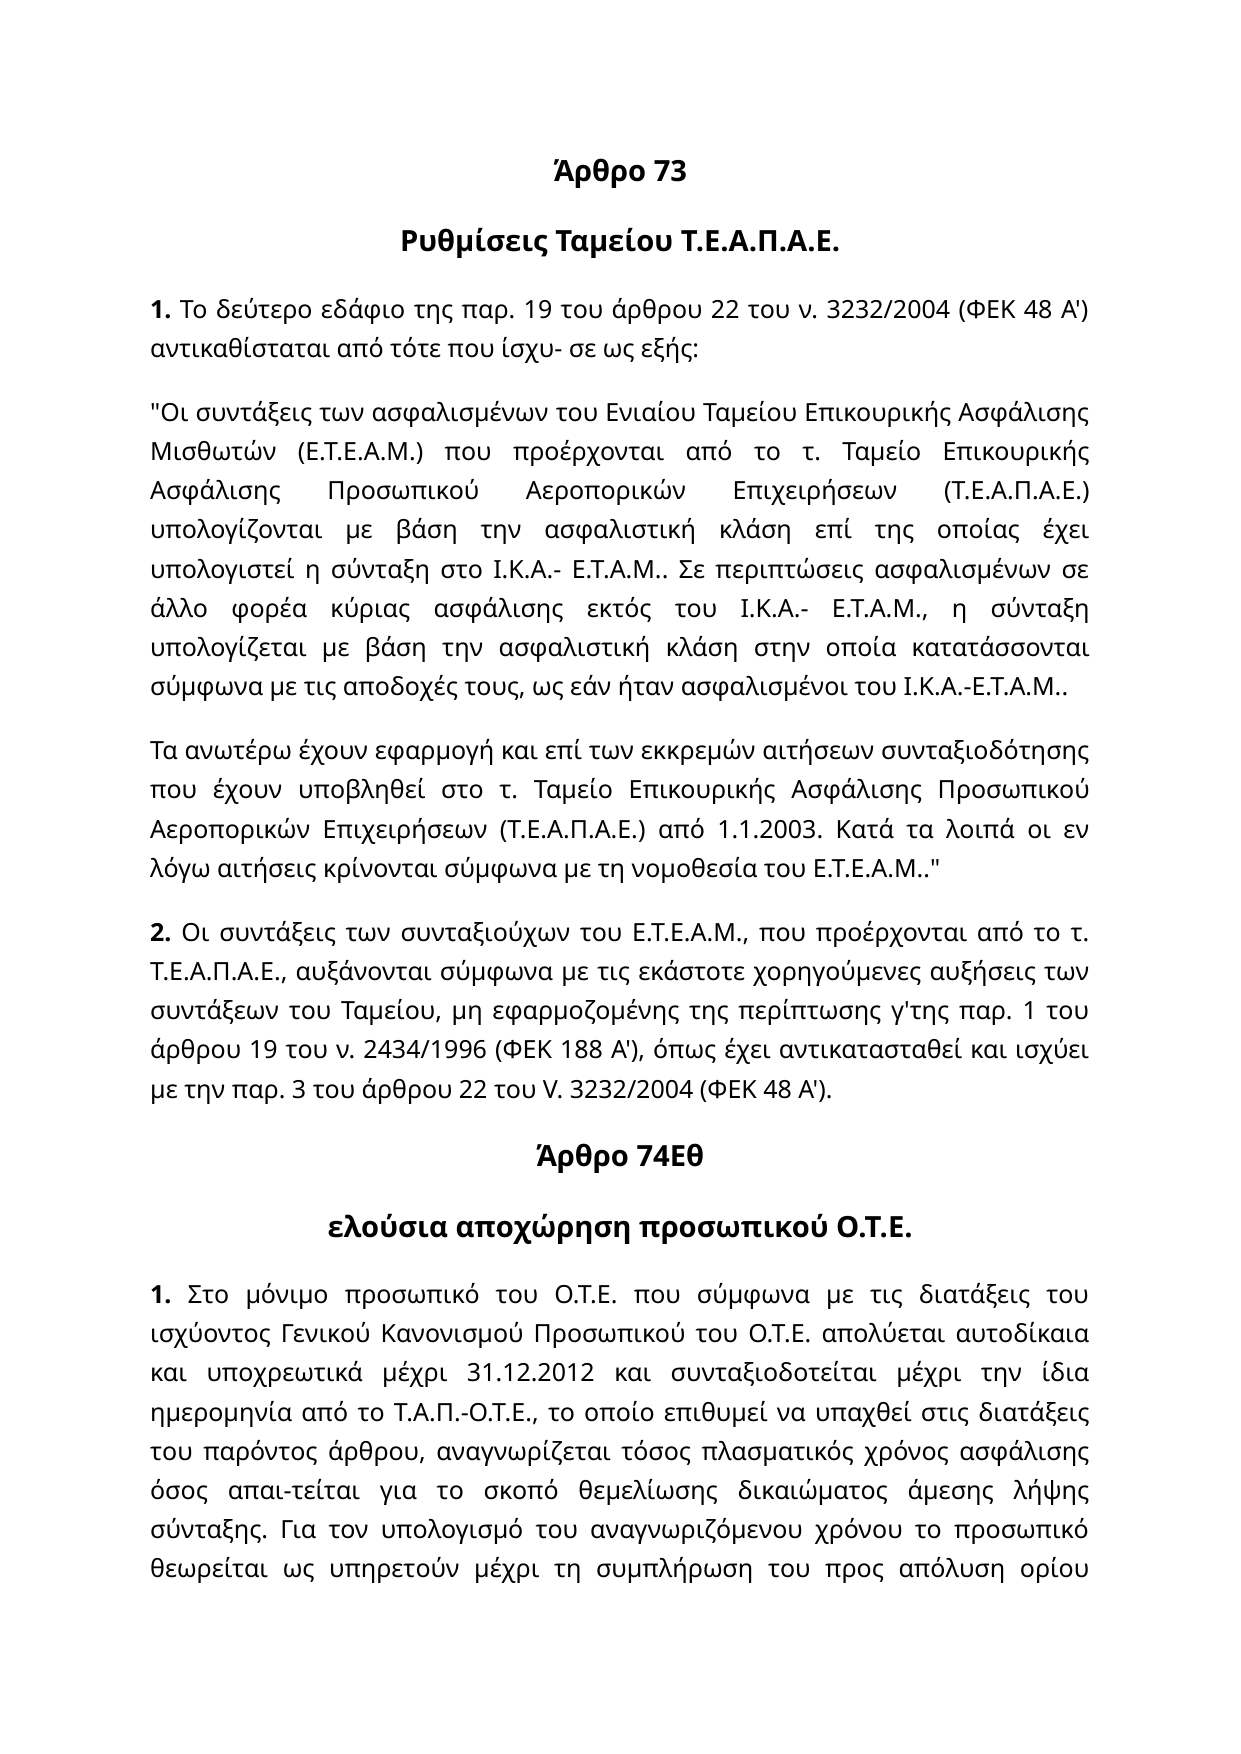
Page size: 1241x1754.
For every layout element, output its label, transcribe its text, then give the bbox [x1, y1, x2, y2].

text 2. Οι συντάξεις των συνταξιούχων του Ε.Τ.Ε.Α.Μ., που προέρχονται από το τ. Τ.Ε.Α.Π.Α.Ε., αυξάνονται σύμφωνα με τις εκάστοτε χορηγούμενες αυξήσεις των συντάξεων του Ταμείου, μη εφαρμοζομένης της περίπτωσης γ'της παρ. 1 του άρθρου 19 του ν. 2434/1996 (ΦΕΚ 188 Α'), όπως έχει αντικατασταθεί και ισχύει με την παρ. 3 του άρθρου 22 του V. 3232/2004 (ΦΕΚ 48 Α'). [150, 914, 1090, 1105]
subtitle ελούσια αποχώρηση προσωπικού Ο.Τ.Ε. [150, 1206, 1090, 1246]
subtitle Άρθρο 74Εθ [150, 1135, 1090, 1175]
subtitle Άρθρο 73 [150, 150, 1090, 190]
text "Οι συντάξεις των ασφαλισμένων του Ενιαίου Ταμείου Επικουρικής Ασφάλισης Μισθωτών (Ε.Τ.Ε.Α.Μ.) που προέρχονται από το τ. Ταμείο Επικουρικής Ασφάλισης Προσωπικού Αεροπορικών Επιχειρήσεων (Τ.Ε.Α.Π.Α.Ε.) υπολογίζονται με βάση την ασφαλιστική κλάση επί της οποίας έχει υπολογιστεί η σύνταξη στο Ι.Κ.Α.- Ε.Τ.Α.Μ.. Σε περιπτώσεις ασφαλισμένων σε άλλο φορέα κύριας ασφάλισης εκτός του Ι.Κ.Α.- Ε.Τ.Α.Μ., η σύνταξη υπολογίζεται με βάση την ασφαλιστική κλάση στην οποία κατατάσσονται σύμφωνα με τις αποδοχές τους, ως εάν ήταν ασφαλισμένοι του Ι.Κ.Α.-Ε.Τ.Α.Μ.. [150, 394, 1090, 703]
text Τα ανωτέρω έχουν εφαρμογή και επί των εκκρεμών αιτήσεων συνταξιοδότησης που έχουν υποβληθεί στο τ. Ταμείο Επικουρικής Ασφάλισης Προσωπικού Αεροπορικών Επιχειρήσεων (Τ.Ε.Α.Π.Α.Ε.) από 1.1.2003. Κατά τα λοιπά οι εν λόγω αιτήσεις κρίνονται σύμφωνα με τη νομοθεσία του Ε.Τ.Ε.Α.Μ.." [150, 733, 1090, 884]
text 1. Στο μόνιμο προσωπικό του Ο.Τ.Ε. που σύμφωνα με τις διατάξεις του ισχύοντος Γενικού Κανονισμού Προσωπικού του Ο.Τ.Ε. απολύεται αυτοδίκαια και υποχρεωτικά μέχρι 31.12.2012 και συνταξιοδοτείται μέχρι την ίδια ημερομηνία από το Τ.Α.Π.-Ο.Τ.Ε., το οποίο επιθυμεί να υπαχθεί στις διατάξεις του παρόντος άρθρου, αναγνωρίζεται τόσος πλασματικός χρόνος ασφάλισης όσος απαι-τείται για το σκοπό θεμελίωσης δικαιώματος άμεσης λήψης σύνταξης. Για τον υπολογισμό του αναγνωριζόμενου χρόνου το προσωπικό θεωρείται ως υπηρετούν μέχρι τη συμπλήρωση του προς απόλυση ορίου [150, 1277, 1090, 1585]
subtitle Ρυθμίσεις Ταμείου Τ.Ε.Α.Π.Α.Ε. [150, 221, 1090, 260]
text 1. Το δεύτερο εδάφιο της παρ. 19 του άρθρου 22 του ν. 3232/2004 (ΦΕΚ 48 Α') αντικαθίσταται από τότε που ίσχυ- σε ως εξής: [150, 291, 1090, 364]
